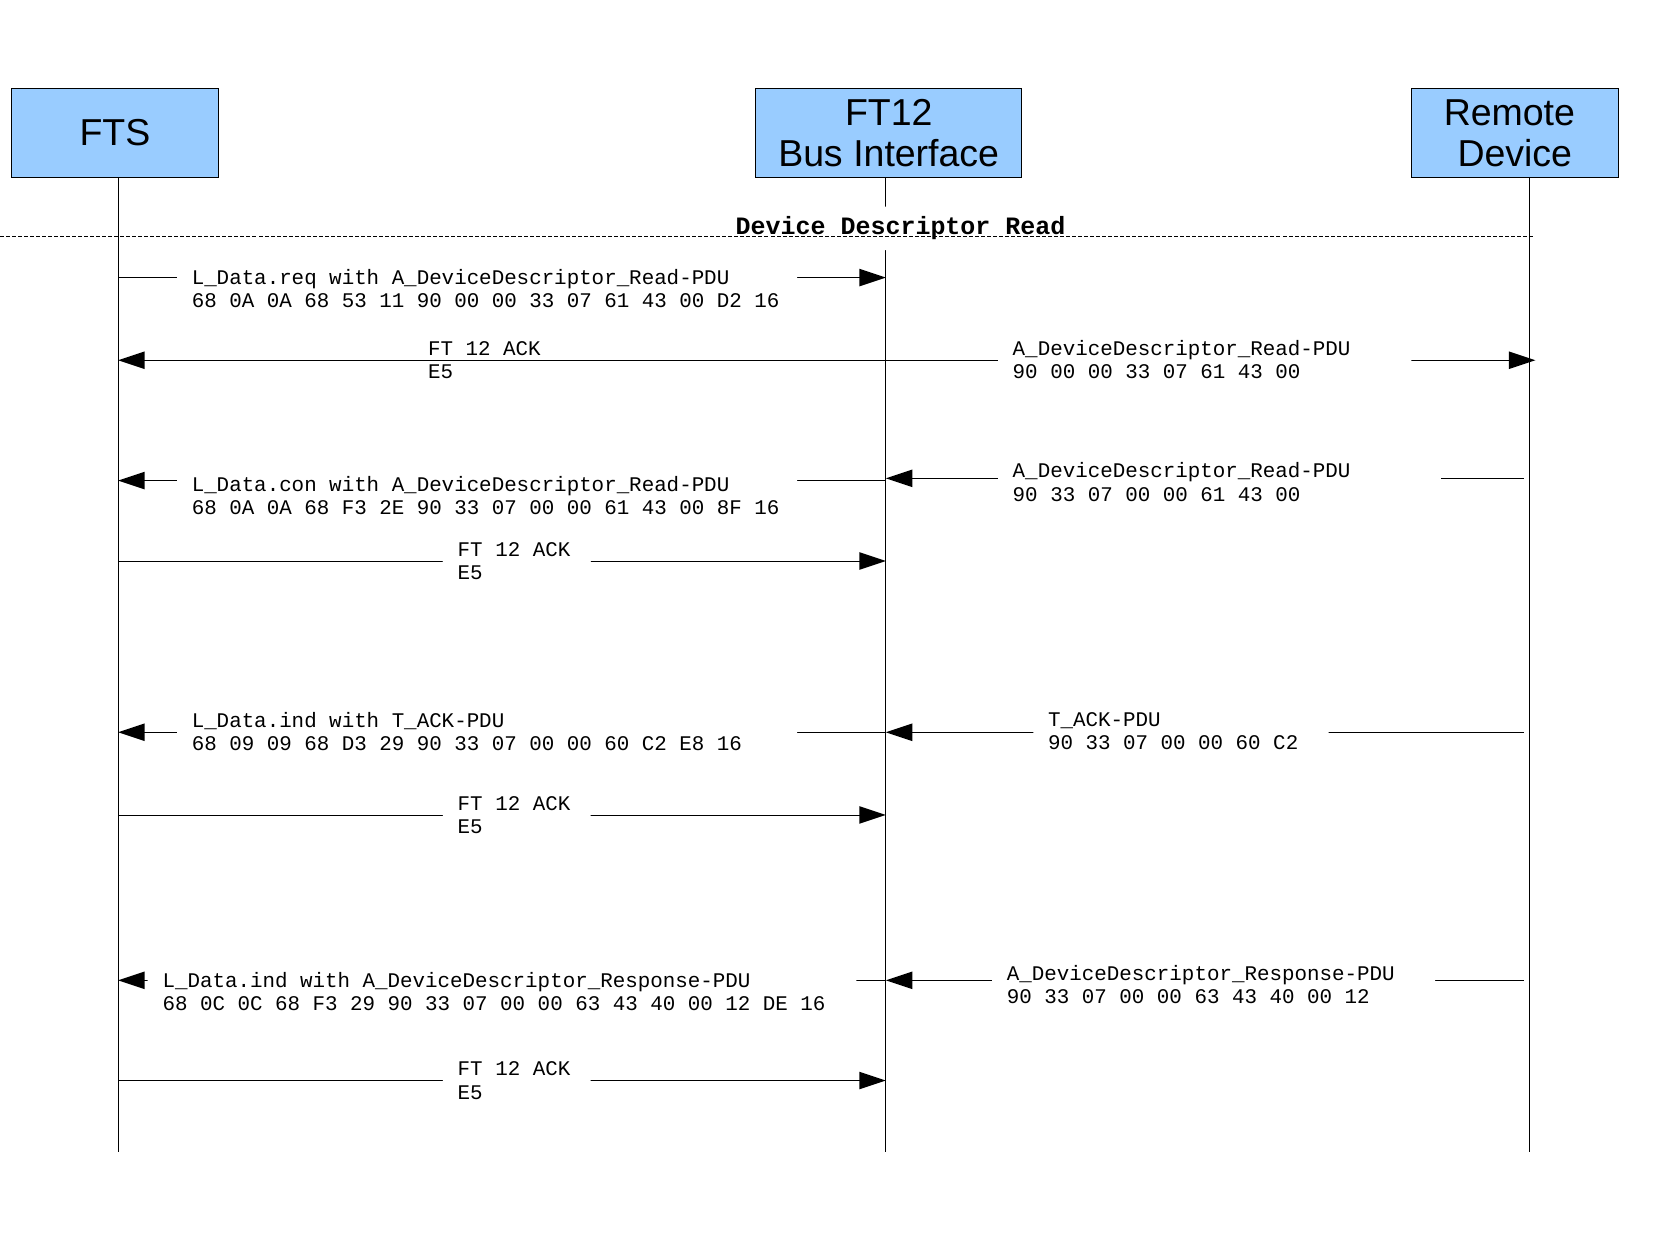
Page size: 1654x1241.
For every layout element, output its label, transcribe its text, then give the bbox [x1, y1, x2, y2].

text_box Remote Device [1411, 88, 1619, 178]
text_box A_DeviceDescriptor_Read-PDU 90 00 00 33 07 61 43 00 [998, 330, 1412, 390]
text_box L_Data.req with A_DeviceDescriptor_Read-PDU 68 0A 0A 68 53 11 90 00 00 33 07 61 43 00 D2 16 [177, 259, 798, 319]
text_box FT 12 ACK E5 [413, 330, 562, 360]
text_box FT12 Bus Interface [755, 88, 1022, 178]
text_box FT 12 ACK E5 [413, 361, 562, 390]
text_box T_ACK-PDU 90 33 07 00 00 60 C2 [1033, 701, 1329, 761]
text_box L_Data.ind with T_ACK-PDU 68 09 09 68 D3 29 90 33 07 00 00 60 C2 E8 16 [177, 702, 798, 762]
text_box A_DeviceDescriptor_Response-PDU 90 33 07 00 00 63 43 40 00 12 [992, 955, 1436, 1015]
text_box L_Data.ind with A_DeviceDescriptor_Response-PDU 68 0C 0C 68 F3 29 90 33 07 00 00 63 43 40 00 12 DE 16 [147, 962, 857, 1022]
text_box FTS [11, 88, 219, 178]
text_box A_DeviceDescriptor_Read-PDU 90 33 07 00 00 61 43 00 [998, 453, 1441, 513]
text_box FT 12 ACK E5 [442, 531, 591, 591]
text_box FT 12 ACK E5 [442, 1051, 591, 1111]
text_box Device Descriptor Read [620, 206, 1182, 251]
text_box L_Data.con with A_DeviceDescriptor_Read-PDU 68 0A 0A 68 F3 2E 90 33 07 00 00 61 43 00 8F 16 [177, 466, 798, 526]
text_box FT 12 ACK E5 [442, 785, 591, 845]
